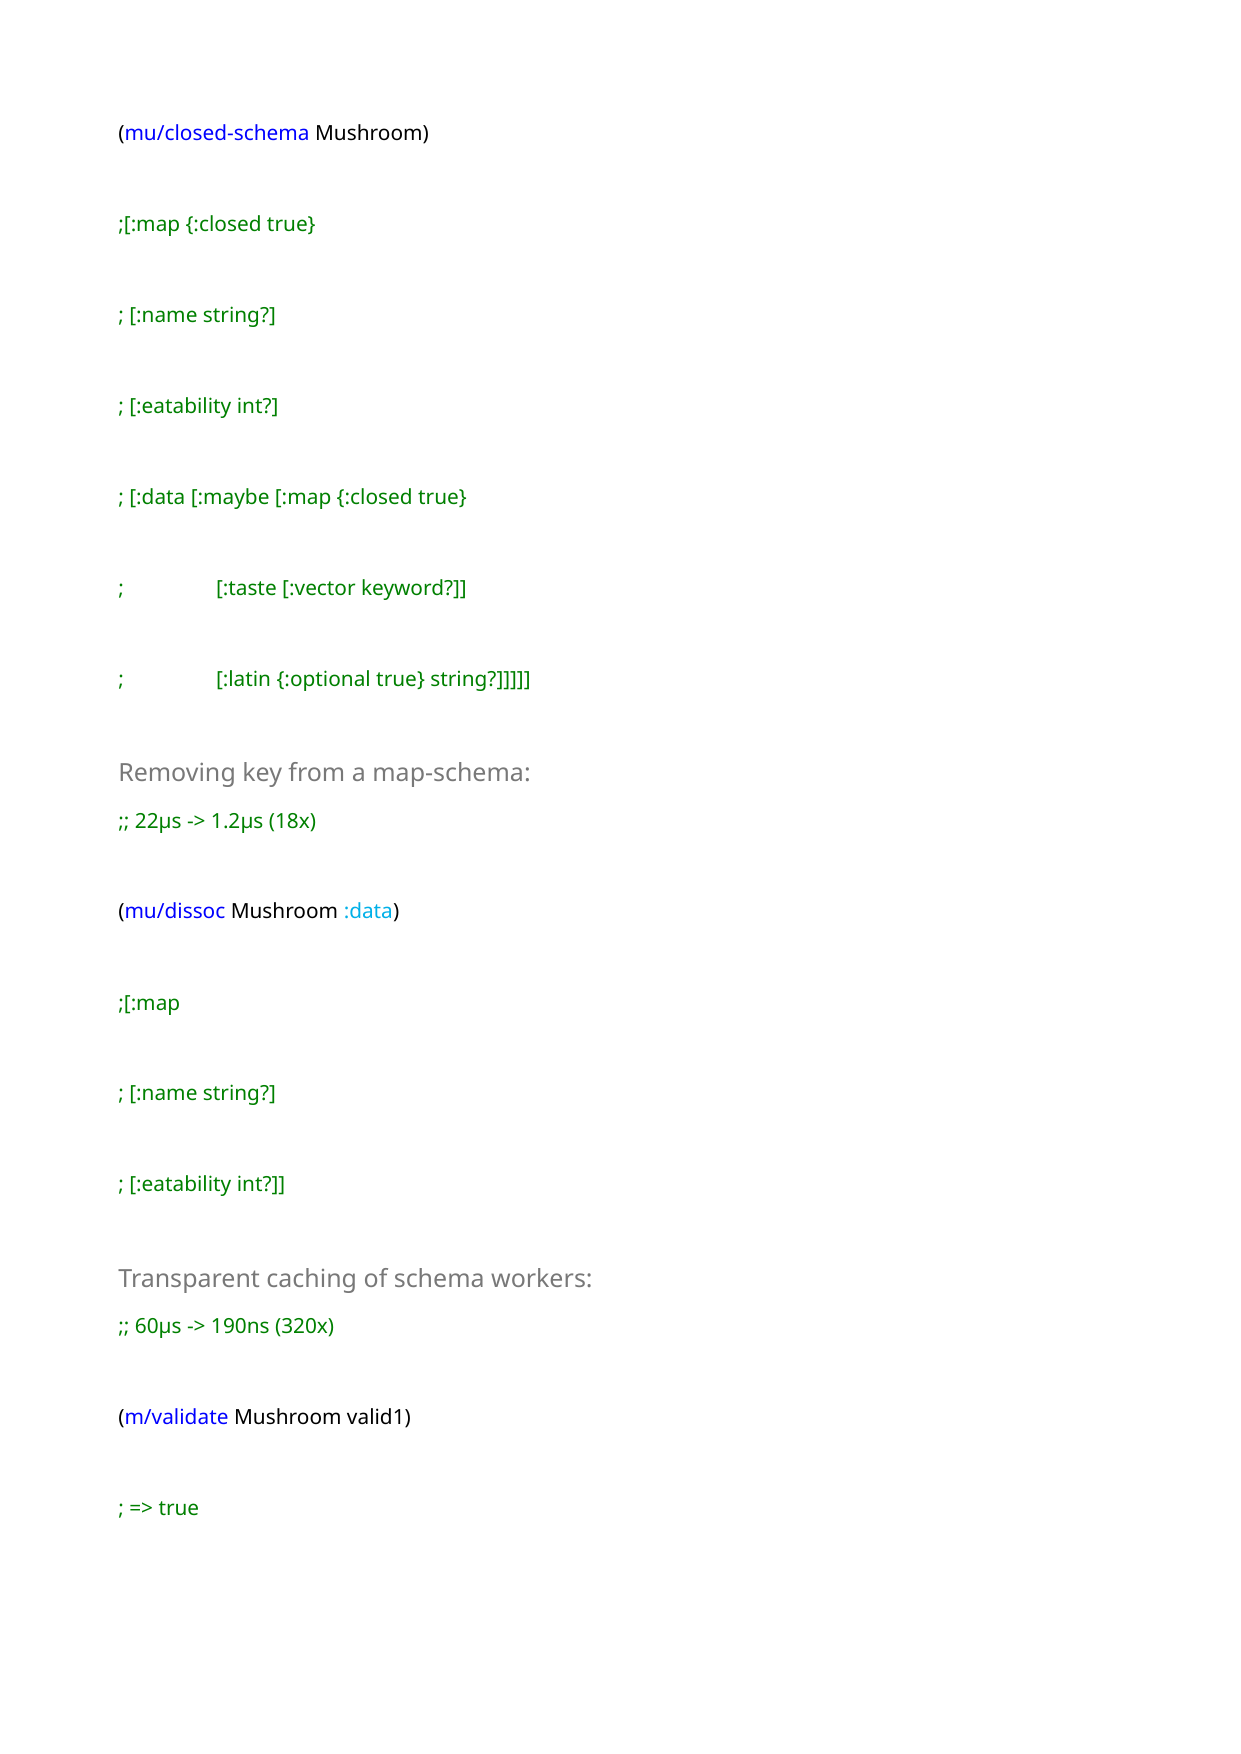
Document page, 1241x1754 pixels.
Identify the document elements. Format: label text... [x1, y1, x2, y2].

text ; [:data [:maybe [:map {:closed true} [118, 482, 1122, 510]
text ; => true [118, 1493, 1122, 1522]
text ; [:eatability int?] [118, 391, 1122, 419]
text (m/validate Mushroom valid1) [118, 1402, 1122, 1431]
text ;[:map {:closed true} [118, 209, 1122, 237]
text ; [:name string?] [118, 1078, 1122, 1107]
text ;; 60µs -> 190ns (320x) [118, 1311, 1122, 1340]
text ;[:map [118, 988, 1122, 1016]
text ; [:eatability int?]] [118, 1169, 1122, 1198]
text ; [:taste [:vector keyword?]] [118, 573, 1122, 601]
text Transparent caching of schema workers: [118, 1260, 1122, 1294]
text ;; 22µs -> 1.2µs (18x) [118, 806, 1122, 834]
text (mu/dissoc Mushroom :data) [118, 897, 1122, 925]
text ; [:name string?] [118, 300, 1122, 328]
text ; [:latin {:optional true} string?]]]]] [118, 664, 1122, 692]
text (mu/closed-schema Mushroom) [118, 118, 1122, 147]
text Removing key from a map-schema: [118, 755, 1122, 789]
